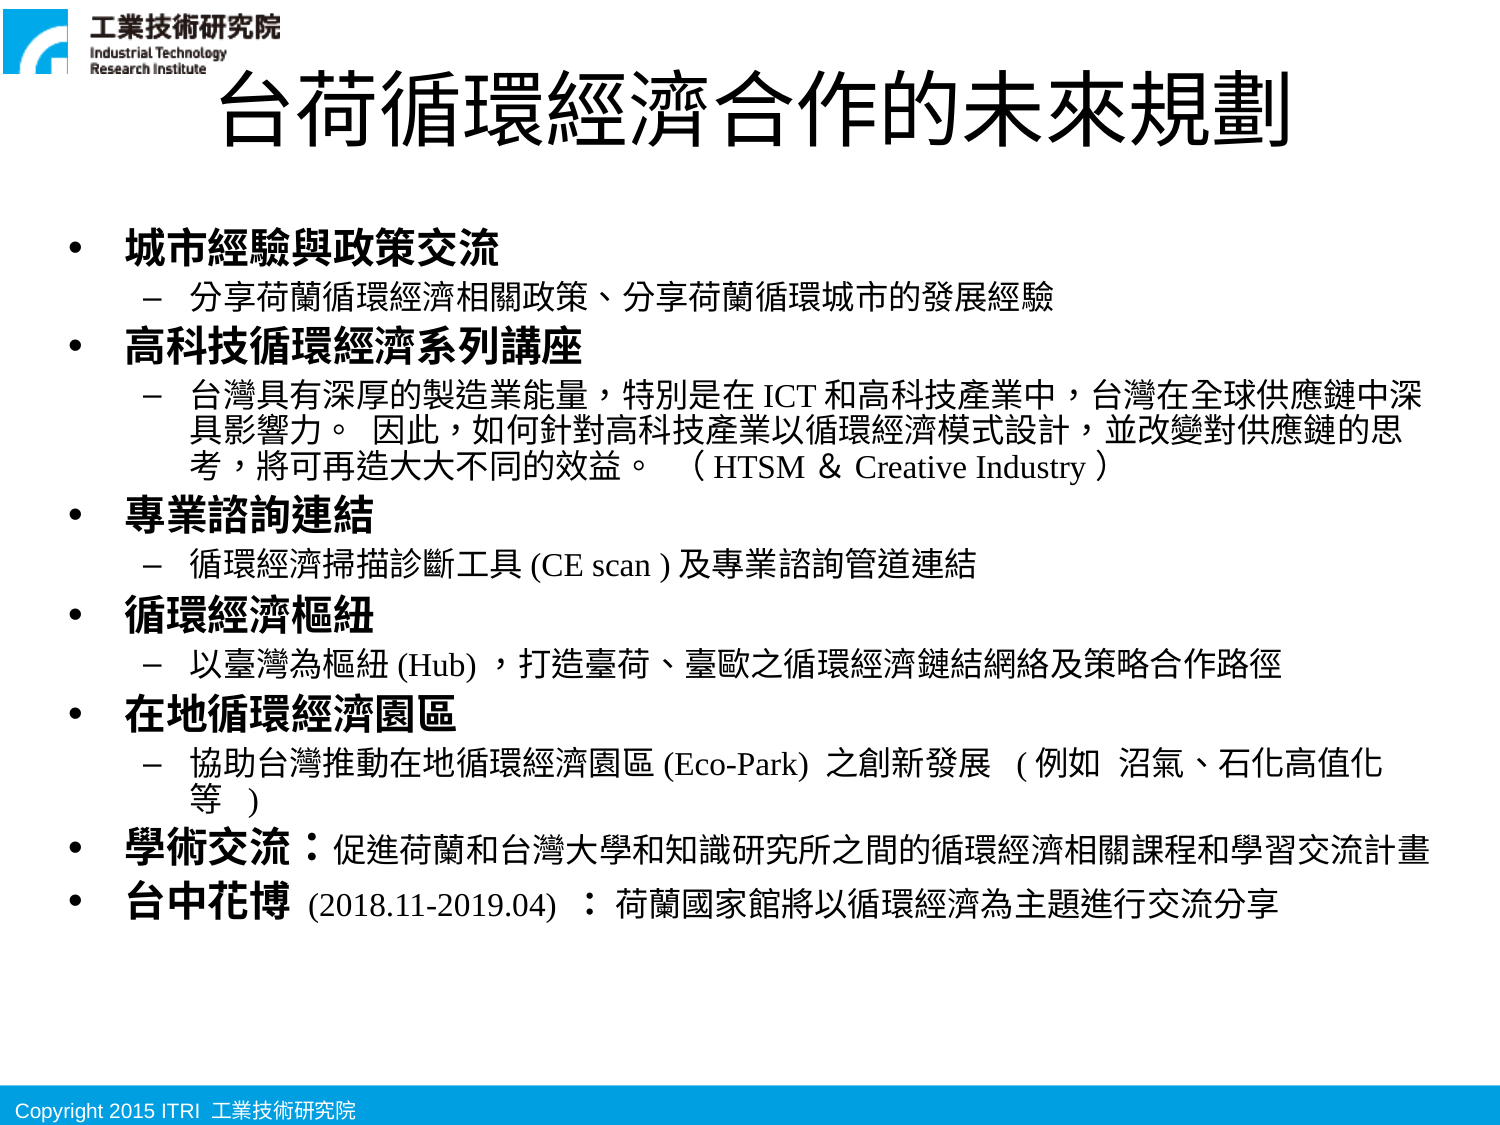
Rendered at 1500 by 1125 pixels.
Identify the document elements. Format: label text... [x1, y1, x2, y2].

picture [19, 9, 280, 74]
list 城市經驗與政策交流 分享荷蘭循環經濟相關政策、分享荷蘭循環城市的發展經驗 高科技循環經濟系列講座 台灣具有深厚的製造業能量，特別是在ICT和高科技產業中，台灣在全球供應鏈中深具影響力。 因此，如何針對高科技產業以循環經濟模式設計，並改變對供應鏈的思考，將可再造大大不同的效益。 （HTSM＆Creative Industry） 專業諮詢連結 循環經濟掃描診斷工具(CE scan )及專業諮詢管道連結 循環經濟樞紐 以臺灣為樞紐(Hub)，打造臺荷、臺歐之循環經濟鏈結網絡及策略合作路徑 在地循環經濟園區 協助台灣推動在地循環經濟園區(Eco-Park) 之創新發展 (例如 沼氣、石化高值化等 ) 學術交流：促進荷蘭和台灣大學和知識研究所之間的循環經濟相關課程和學習交流計畫 台中花博 (2018.11-2019.04) ： 荷蘭國家館將以循環經濟為主題進行交流分享 [53, 219, 1451, 958]
title 台荷循環經濟合作的未來規劃 [64, 66, 1443, 148]
